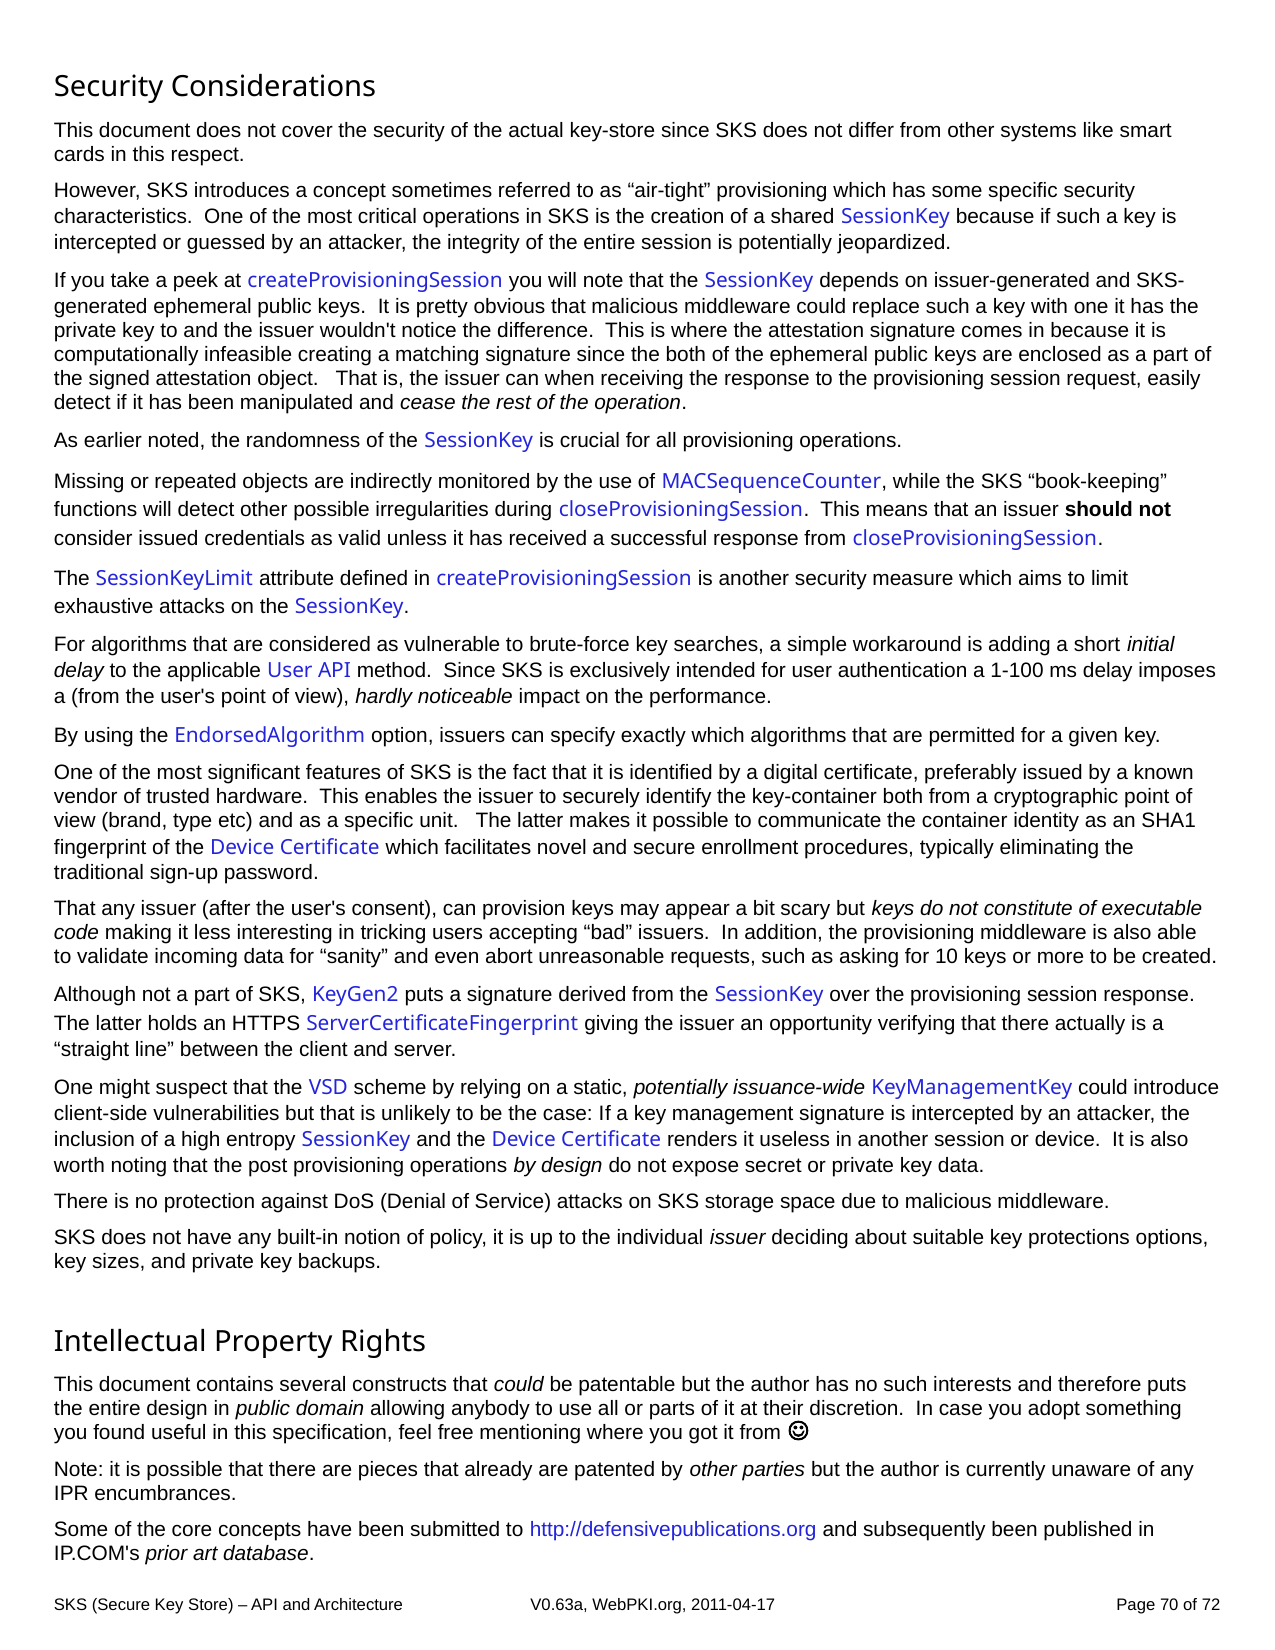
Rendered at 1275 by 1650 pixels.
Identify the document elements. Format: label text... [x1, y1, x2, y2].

text However, SKS introduces a concept sometimes referred to as “air-tight” provisioning which has some specific security characteristics. One of the most critical operations in SKS is the creation of a shared SessionKey because if such a key is intercepted or guessed by an attacker, the integrity of the entire session is potentially jeopardized. [54, 177, 1221, 254]
text This document contains several constructs that could be patentable but the author has no such interests and therefore puts the entire design in public domain allowing anybody to use all or parts of it at their discretion. In case you adopt something you found useful in this specification, feel free mentioning where you got it from  [54, 1372, 1221, 1445]
subtitle Security Considerations [54, 66, 1221, 105]
text There is no protection against DoS (Denial of Service) attacks on SKS storage space due to malicious middleware. [54, 1189, 1221, 1213]
text For algorithms that are considered as vulnerable to brute-force key searches, a simple workaround is adding a short initial delay to the applicable User API method. Since SKS is exclusively intended for user authentication a 1-100 ms delay imposes a (from the user's point of view), hardly noticeable impact on the performance. [54, 632, 1221, 708]
subtitle Intellectual Property Rights [54, 1320, 1221, 1359]
text As earlier noted, the randomness of the SessionKey is crucial for all provisioning operations. [54, 426, 1221, 454]
text By using the EndorsedAlgorithm option, issuers can specify exactly which algorithms that are permitted for a given key. [54, 720, 1221, 748]
text This document does not cover the security of the actual key-store since SKS does not differ from other systems like smart cards in this respect. [54, 118, 1221, 166]
text The SessionKeyLimit attribute defined in createProvisioningSession is another security measure which aims to limit exhaustive attacks on the SessionKey. [54, 563, 1221, 620]
text One might suspect that the VSD scheme by relying on a static, potentially issuance-wide KeyManagementKey could introduce client-side vulnerabilities but that is unlikely to be the case: If a key management signature is intercepted by an attacker, the inclusion of a high entropy SessionKey and the Device Certificate renders it useless in another session or device. It is also worth noting that the post provisioning operations by design do not expose secret or private key data. [54, 1072, 1221, 1177]
text If you take a peek at createProvisioningSession you will note that the SessionKey depends on issuer-generated and SKS-generated ephemeral public keys. It is pretty obvious that malicious middleware could replace such a key with one it has the private key to and the issuer wouldn't notice the difference. This is where the attestation signature comes in because it is computationally infeasible creating a matching signature since the both of the ephemeral public keys are enclosed as a part of the signed attestation object. That is, the issuer can when receiving the response to the provisioning session request, easily detect if it has been manipulated and cease the rest of the operation. [54, 266, 1221, 414]
text SKS does not have any built-in notion of policy, it is up to the individual issuer deciding about suitable key protections options, key sizes, and private key backups. [54, 1224, 1221, 1272]
text Although not a part of SKS, KeyGen2 puts a signature derived from the SessionKey over the provisioning session response. The latter holds an HTTPS ServerCertificateFingerprint giving the issuer an opportunity verifying that there actually is a “straight line” between the client and server. [54, 979, 1221, 1060]
text Note: it is possible that there are pieces that already are patented by other parties but the author is currently unaware of any IPR encumbrances. [54, 1457, 1221, 1504]
text Missing or repeated objects are indirectly monitored by the use of MACSequenceCounter, while the SKS “book-keeping” functions will detect other possible irregularities during closeProvisioningSession. This means that an issuer should not consider issued credentials as valid unless it has received a successful response from closeProvisioningSession. [54, 466, 1221, 551]
text One of the most significant features of SKS is the fact that it is identified by a digital certificate, preferably issued by a known vendor of trusted hardware. This enables the issuer to securely identify the key-container both from a cryptographic point of view (brand, type etc) and as a specific unit. The latter makes it possible to communicate the container identity as an SHA1 fingerprint of the Device Certificate which facilitates novel and secure enrollment procedures, typically eliminating the traditional sign-up password. [54, 760, 1221, 884]
text Some of the core concepts have been submitted to http://defensivepublications.org and subsequently been published in IP.COM's prior art database. [54, 1516, 1221, 1564]
text That any issuer (after the user's consent), can provision keys may appear a bit scary but keys do not constitute of executable code making it less interesting in tricking users accepting “bad” issuers. In addition, the provisioning middleware is also able to validate incoming data for “sanity” and even abort unreasonable requests, such as asking for 10 keys or more to be created. [54, 896, 1221, 968]
